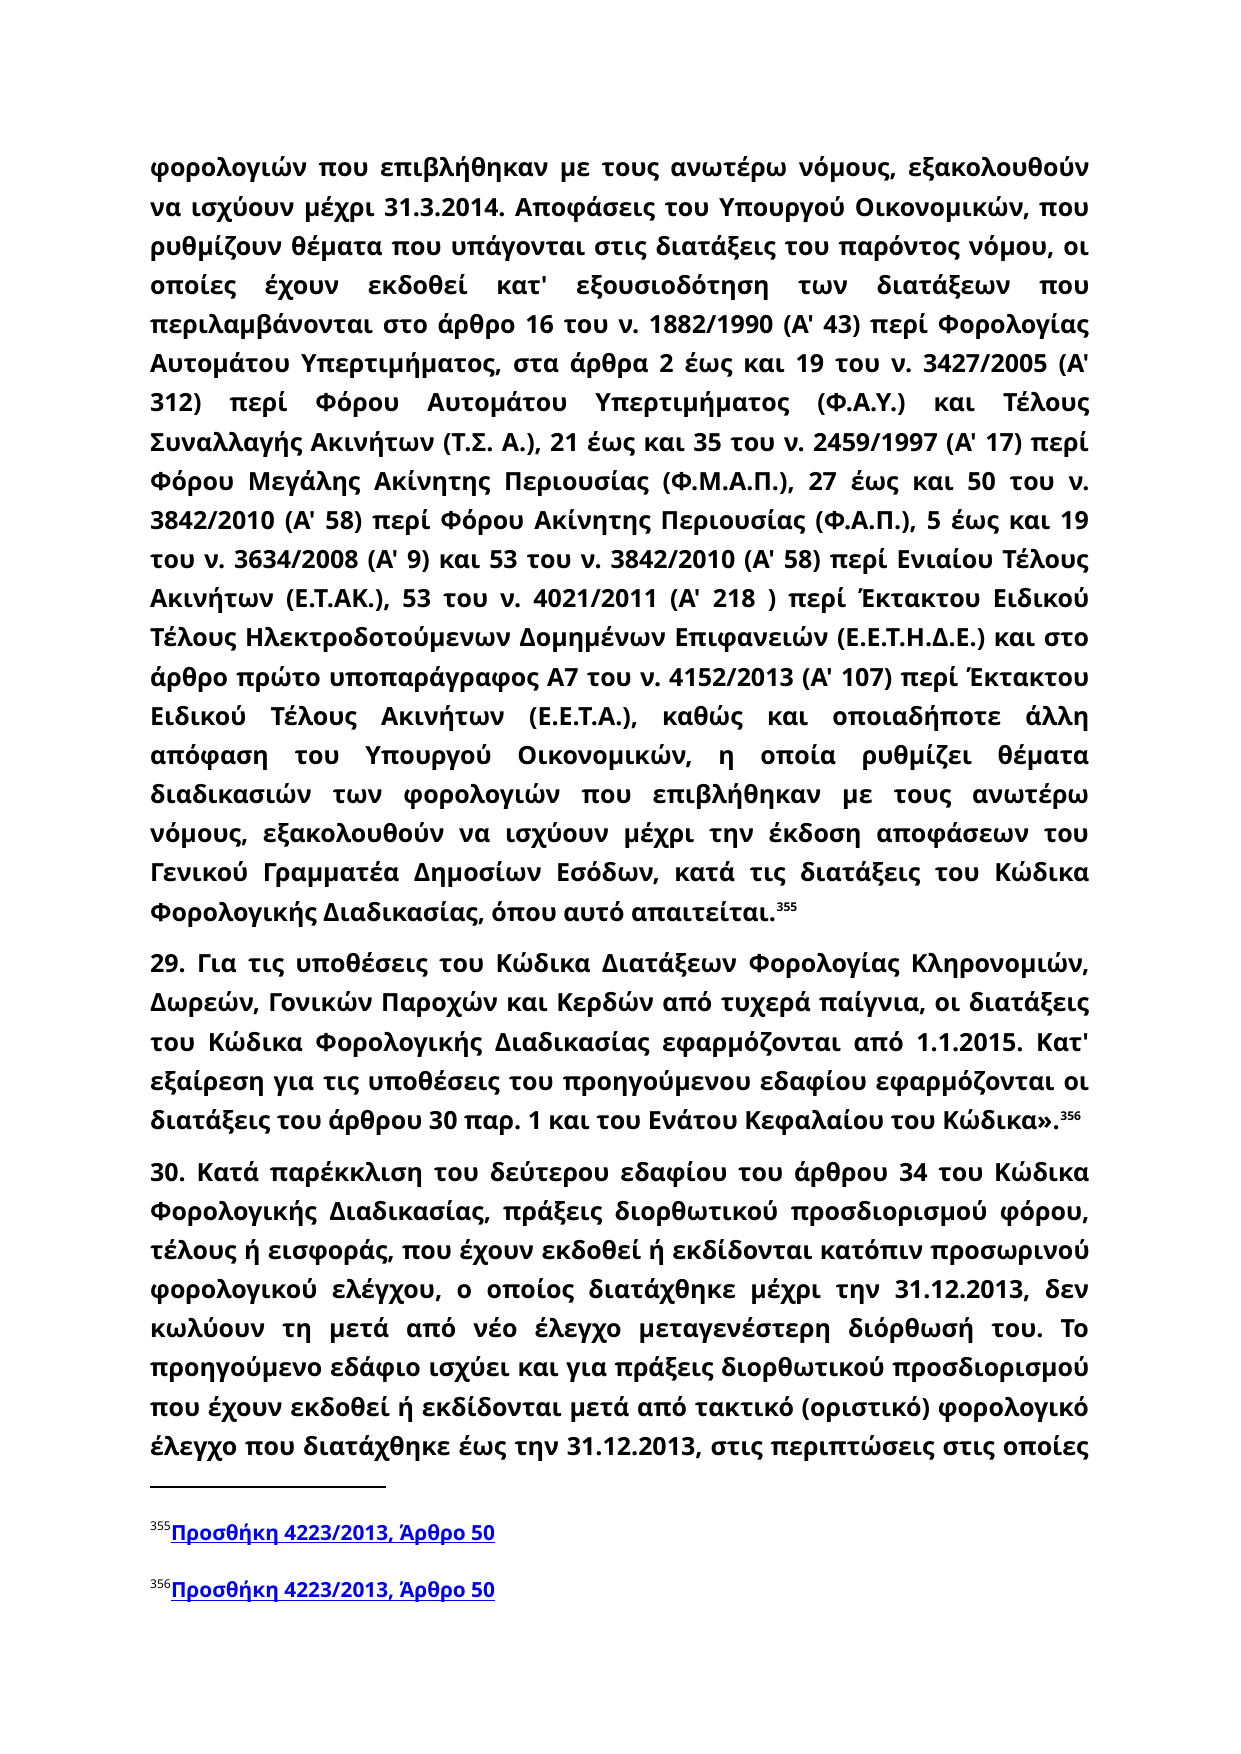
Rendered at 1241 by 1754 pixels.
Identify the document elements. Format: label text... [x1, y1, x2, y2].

text 29. Για τις υποθέσεις του Κώδικα Διατάξεων Φορολογίας Κληρονομιών, Δωρεών, Γονικών Παροχών και Κερδών από τυχερά παίγνια, οι διατάξεις του Κώδικα Φορολογικής Διαδικασίας εφαρμόζονται από 1.1.2015. Κατ' εξαίρεση για τις υποθέσεις του προηγούμενου εδαφίου εφαρμόζονται οι διατάξεις του άρθρου 30 παρ. 1 και του Ενάτου Κεφαλαίου του Κώδικα». [150, 946, 1090, 1137]
text 30. Κατά παρέκκλιση του δεύτερου εδαφίου του άρθρου 34 του Κώδικα Φορολογικής Διαδικασίας, πράξεις διορθωτικού προσδιορισμού φόρου, τέλους ή εισφοράς, που έχουν εκδοθεί ή εκδίδονται κατόπιν προσωρινού φορολογικού ελέγχου, ο οποίος διατάχθηκε μέχρι την 31.12.2013, δεν κωλύουν τη μετά από νέο έλεγχο μεταγενέστερη διόρθωσή του. Το προηγούμενο εδάφιο ισχύει και για πράξεις διορθωτικού προσδιορισμού που έχουν εκδοθεί ή εκδίδονται μετά από τακτικό (οριστικό) φορολογικό έλεγχο που διατάχθηκε έως την 31.12.2013, στις περιπτώσεις στις οποίες [150, 1154, 1090, 1462]
text φορολογιών που επιβλήθηκαν με τους ανωτέρω νόμους, εξακολουθούν να ισχύουν μέχρι 31.3.2014. Αποφάσεις του Υπουργού Οικονομικών, που ρυθμίζουν θέματα που υπάγονται στις διατάξεις του παρόντος νόμου, οι οποίες έχουν εκδοθεί κατ' εξουσιοδότηση των διατάξεων που περιλαμβάνονται στο άρθρο 16 του ν. 1882/1990 (Α' 43) περί Φορολογίας Αυτομάτου Υπερτιμήματος, στα άρθρα 2 έως και 19 του ν. 3427/2005 (Α' 312) περί Φόρου Αυτομάτου Υπερτιμήματος (Φ.Α.Υ.) και Τέλους Συναλλαγής Ακινήτων (Τ.Σ. Α.), 21 έως και 35 του ν. 2459/1997 (Α' 17) περί Φόρου Μεγάλης Ακίνητης Περιουσίας (Φ.Μ.Α.Π.), 27 έως και 50 του ν. 3842/2010 (Α' 58) περί Φόρου Ακίνητης Περιουσίας (Φ.Α.Π.), 5 έως και 19 του ν. 3634/2008 (Α' 9) και 53 του ν. 3842/2010 (Α' 58) περί Ενιαίου Τέλους Ακινήτων (Ε.Τ.ΑΚ.), 53 του ν. 4021/2011 (Α' 218 ) περί Έκτακτου Ειδικού Τέλους Ηλεκτροδοτούμενων Δομημένων Επιφανειών (Ε.Ε.Τ.Η.Δ.Ε.) και στο άρθρο πρώτο υποπαράγραφος Α7 του ν. 4152/2013 (Α' 107) περί Έκτακτου Ειδικού Τέλους Ακινήτων (Ε.Ε.Τ.Α.), καθώς και οποιαδήποτε άλλη απόφαση του Υπουργού Οικονομικών, η οποία ρυθμίζει θέματα διαδικασιών των φορολογιών που επιβλήθηκαν με τους ανωτέρω νόμους, εξακολουθούν να ισχύουν μέχρι την έκδοση αποφάσεων του Γενικού Γραμματέα Δημοσίων Εσόδων, κατά τις διατάξεις του Κώδικα Φορολογικής Διαδικασίας, όπου αυτό απαιτείται. [150, 150, 1090, 928]
text Προσθήκη 4223/2013, Άρθρο 50 [150, 1518, 1090, 1546]
text Προσθήκη 4223/2013, Άρθρο 50 [150, 1576, 1090, 1604]
